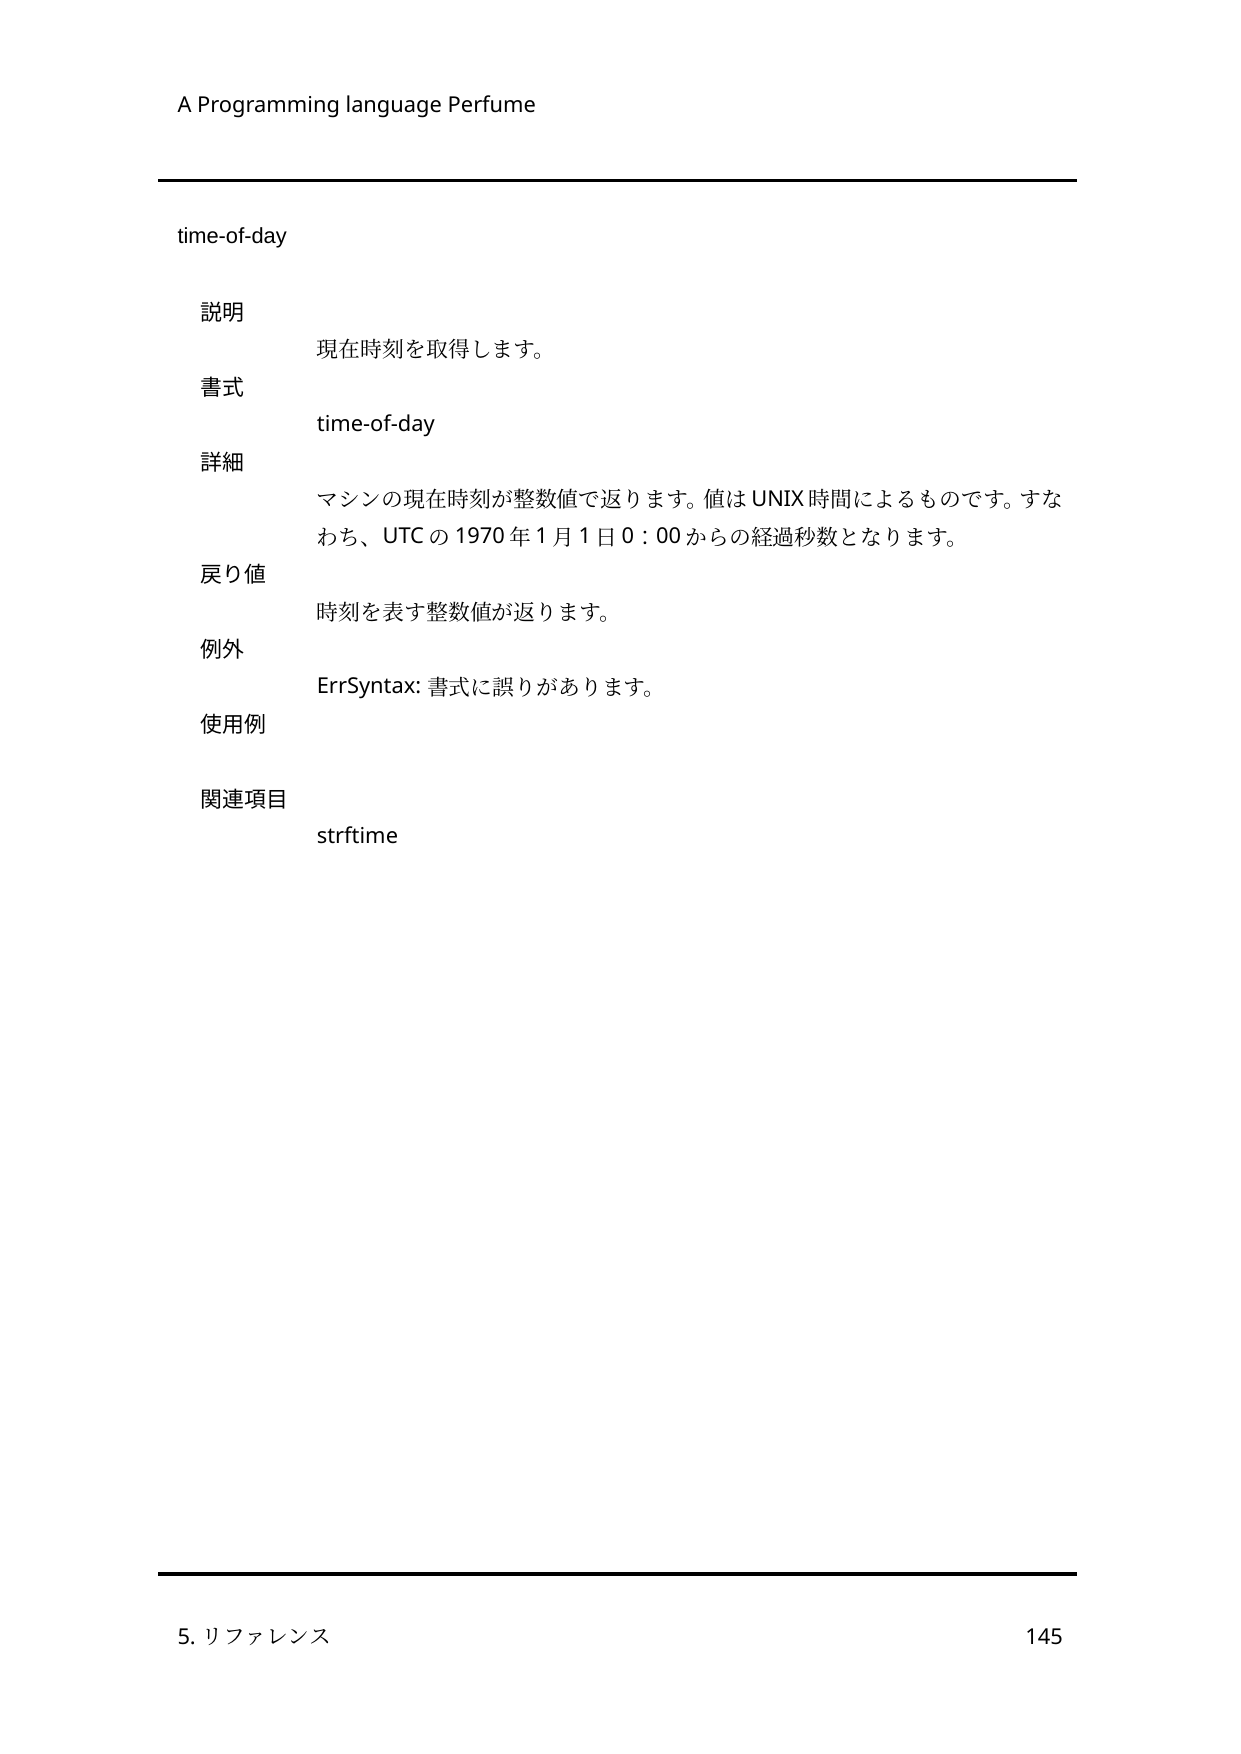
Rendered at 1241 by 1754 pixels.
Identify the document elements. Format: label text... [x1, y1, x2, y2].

table_cell 例外 [200, 629, 317, 704]
table_cell time-of-day [317, 367, 1063, 442]
table_cell 時刻を表す整数値が返ります。 [317, 554, 1063, 629]
table_cell ErrSyntax: 書式に誤りがあります。 [317, 629, 1063, 704]
table_header 関連項目 [200, 779, 317, 854]
table_cell 使用例 [200, 704, 317, 779]
table_header strftime [317, 779, 1063, 854]
table_cell 戻り値 [200, 554, 317, 629]
table_cell マシンの現在時刻が整数値で返ります。値はUNIX時間によるものです。すなわち、UTCの1970年1月1日0：00からの経過秒数となります。 [317, 442, 1063, 554]
table_cell 書式 [200, 367, 317, 442]
table_header 現在時刻を取得します。 [317, 292, 1063, 367]
table_header 説明 [200, 292, 317, 367]
table_cell [317, 704, 1063, 779]
table_cell 詳細 [200, 442, 317, 554]
subtitle time-of-day [177, 217, 1063, 254]
